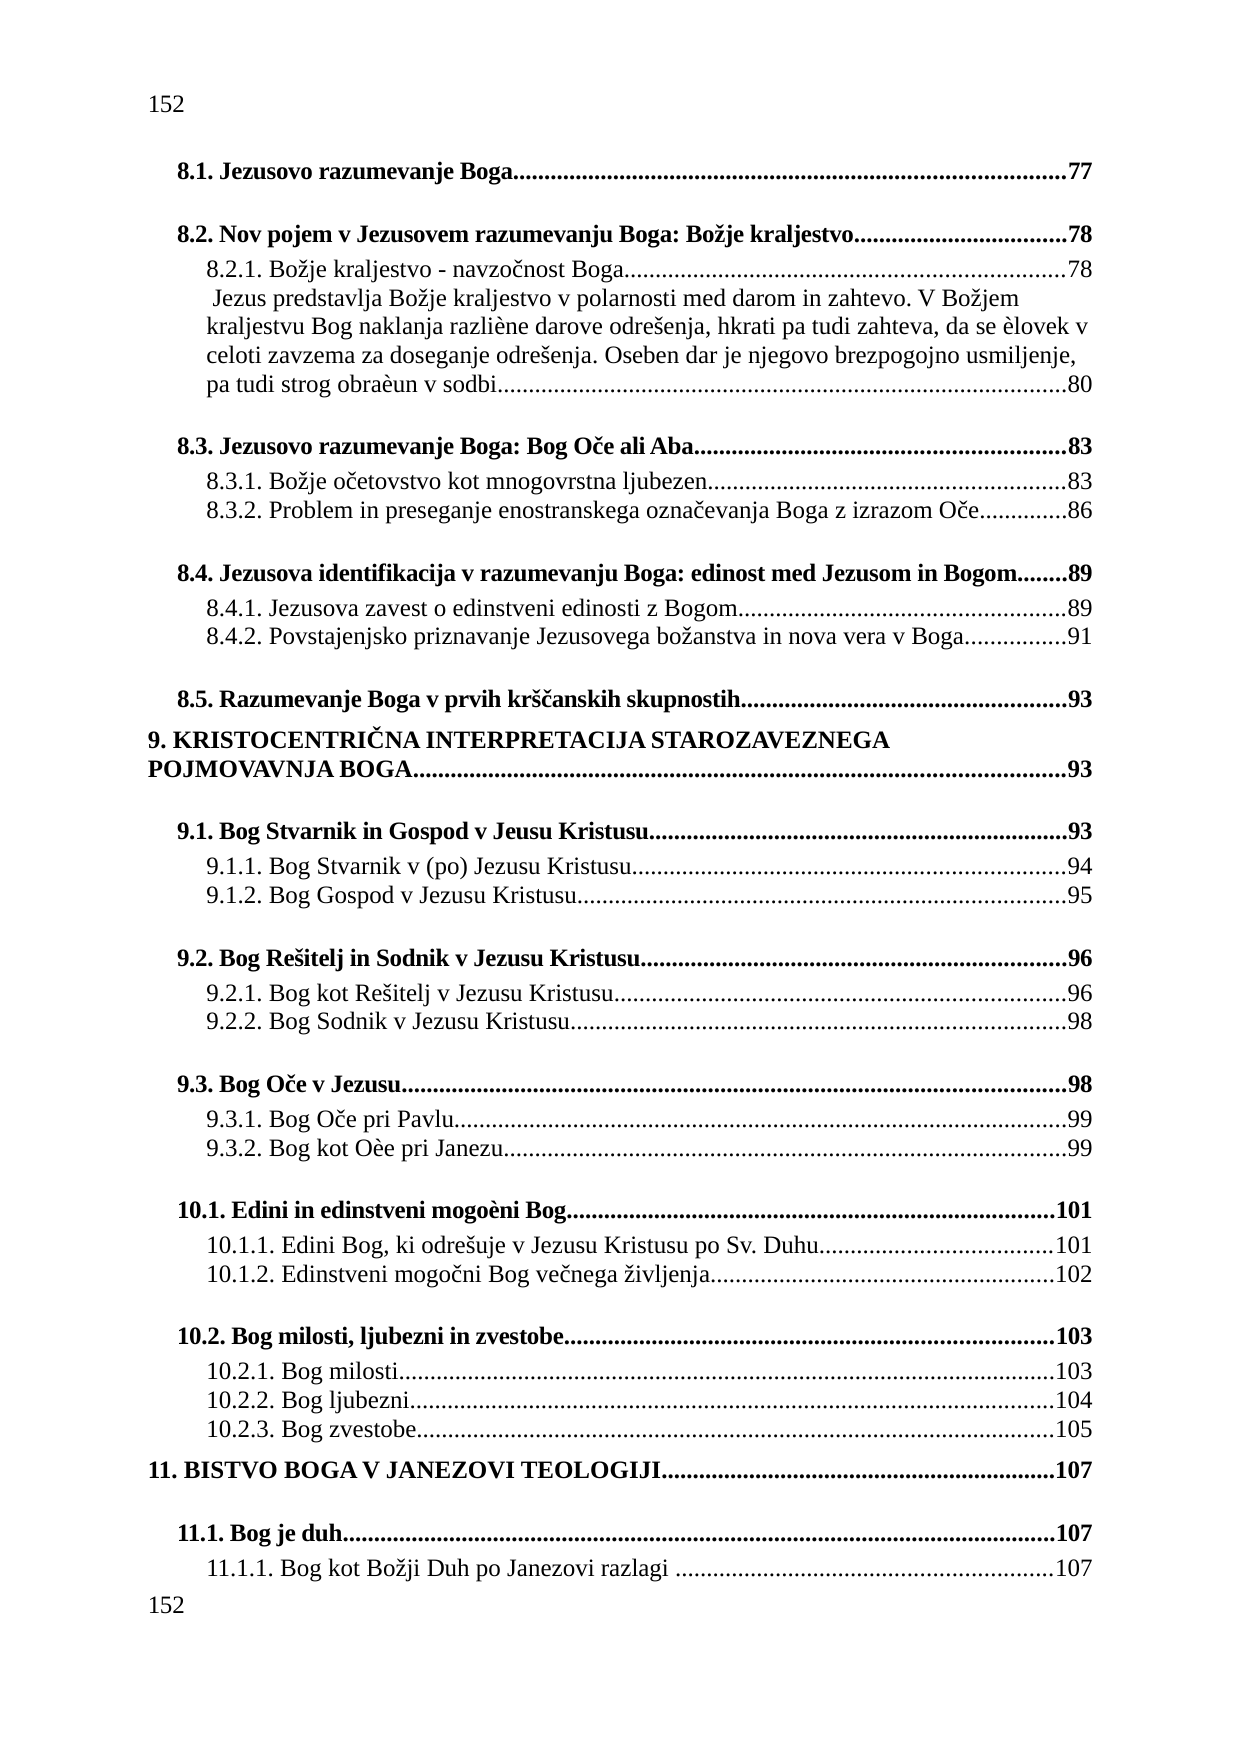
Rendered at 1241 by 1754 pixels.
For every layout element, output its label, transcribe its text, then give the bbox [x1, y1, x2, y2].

text 9.2.1. Bog kot Rešitelj v Jezusu Kristusu 96 [206, 978, 1092, 1006]
text 11. BISTVO BOGA V JANEZOVI TEOLOGIJI 107 [148, 1455, 1092, 1484]
text 8.3.1. Božje očetovstvo kot mnogovrstna ljubezen 83 [206, 466, 1092, 495]
text 8.4.2. Povstajenjsko priznavanje Jezusovega božanstva in nova vera v Boga 91 [206, 621, 1092, 650]
text 8.4.1. Jezusova zavest o edinstveni edinosti z Bogom 89 [206, 593, 1092, 621]
text 10.2.2. Bog ljubezni 104 [206, 1385, 1092, 1414]
text 8.2. Nov pojem v Jezusovem razumevanju Boga: Božje kraljestvo 78 [177, 210, 1092, 248]
text 9.3.2. Bog kot Oèe pri Janezu 99 [206, 1133, 1092, 1161]
text 9. KRISTOCENTRIČNA INTERPRETACIJA STAROZAVEZNEGA POJMOVAVNJA BOGA 93 [148, 725, 1092, 783]
text 9.3. Bog Oče v Jezusu 98 [177, 1060, 1092, 1098]
text 11.1. Bog je duh 107 [177, 1509, 1092, 1546]
text 9.3.1. Bog Oče pri Pavlu 99 [206, 1104, 1092, 1133]
text 9.1. Bog Stvarnik in Gospod v Jeusu Kristusu 93 [177, 808, 1092, 845]
text 8.3.2. Problem in preseganje enostranskega označevanja Boga z izrazom Oče 86 [206, 495, 1092, 524]
text 8.4. Jezusova identifikacija v razumevanju Boga: edinost med Jezusom in Bogom 89 [177, 549, 1092, 586]
text 8.5. Razumevanje Boga v prvih krščanskih skupnostih 93 [177, 675, 1092, 713]
text 8.2.1. Božje kraljestvo - navzočnost Boga 78 [206, 254, 1092, 283]
text 10.1.2. Edinstveni mogočni Bog večnega življenja 102 [206, 1259, 1092, 1288]
text 8.1. Jezusovo razumevanje Boga 77 [177, 148, 1092, 185]
text 11.1.1. Bog kot Božji Duh po Janezovi razlagi 107 [206, 1553, 1092, 1581]
text 9.1.1. Bog Stvarnik v (po) Jezusu Kristusu 94 [206, 851, 1092, 880]
text 8.3. Jezusovo razumevanje Boga: Bog Oče ali Aba 83 [177, 423, 1092, 460]
text Jezus predstavlja Božje kraljestvo v polarnosti med darom in zahtevo. V Božjem kraljestvu Bog naklanja razliène darove odrešenja, hkrati pa tudi zahteva, da se èlovek v celoti zavzema za doseganje odrešenja. Oseben dar je njegovo brezpogojno usmiljenje, pa tudi strog obraèun v sodbi. 80 [206, 283, 1092, 398]
text 10.1. Edini in edinstveni mogoèni Bog 101 [177, 1186, 1092, 1224]
text 10.2.3. Bog zvestobe 105 [206, 1414, 1092, 1443]
text 9.2. Bog Rešitelj in Sodnik v Jezusu Kristusu 96 [177, 934, 1092, 971]
text 10.1.1. Edini Bog, ki odrešuje v Jezusu Kristusu po Sv. Duhu 101 [206, 1230, 1092, 1259]
text 10.2.1. Bog milosti 103 [206, 1356, 1092, 1385]
text 9.2.2. Bog Sodnik v Jezusu Kristusu 98 [206, 1006, 1092, 1035]
text 9.1.2. Bog Gospod v Jezusu Kristusu 95 [206, 880, 1092, 909]
text 10.2. Bog milosti, ljubezni in zvestobe 103 [177, 1313, 1092, 1350]
